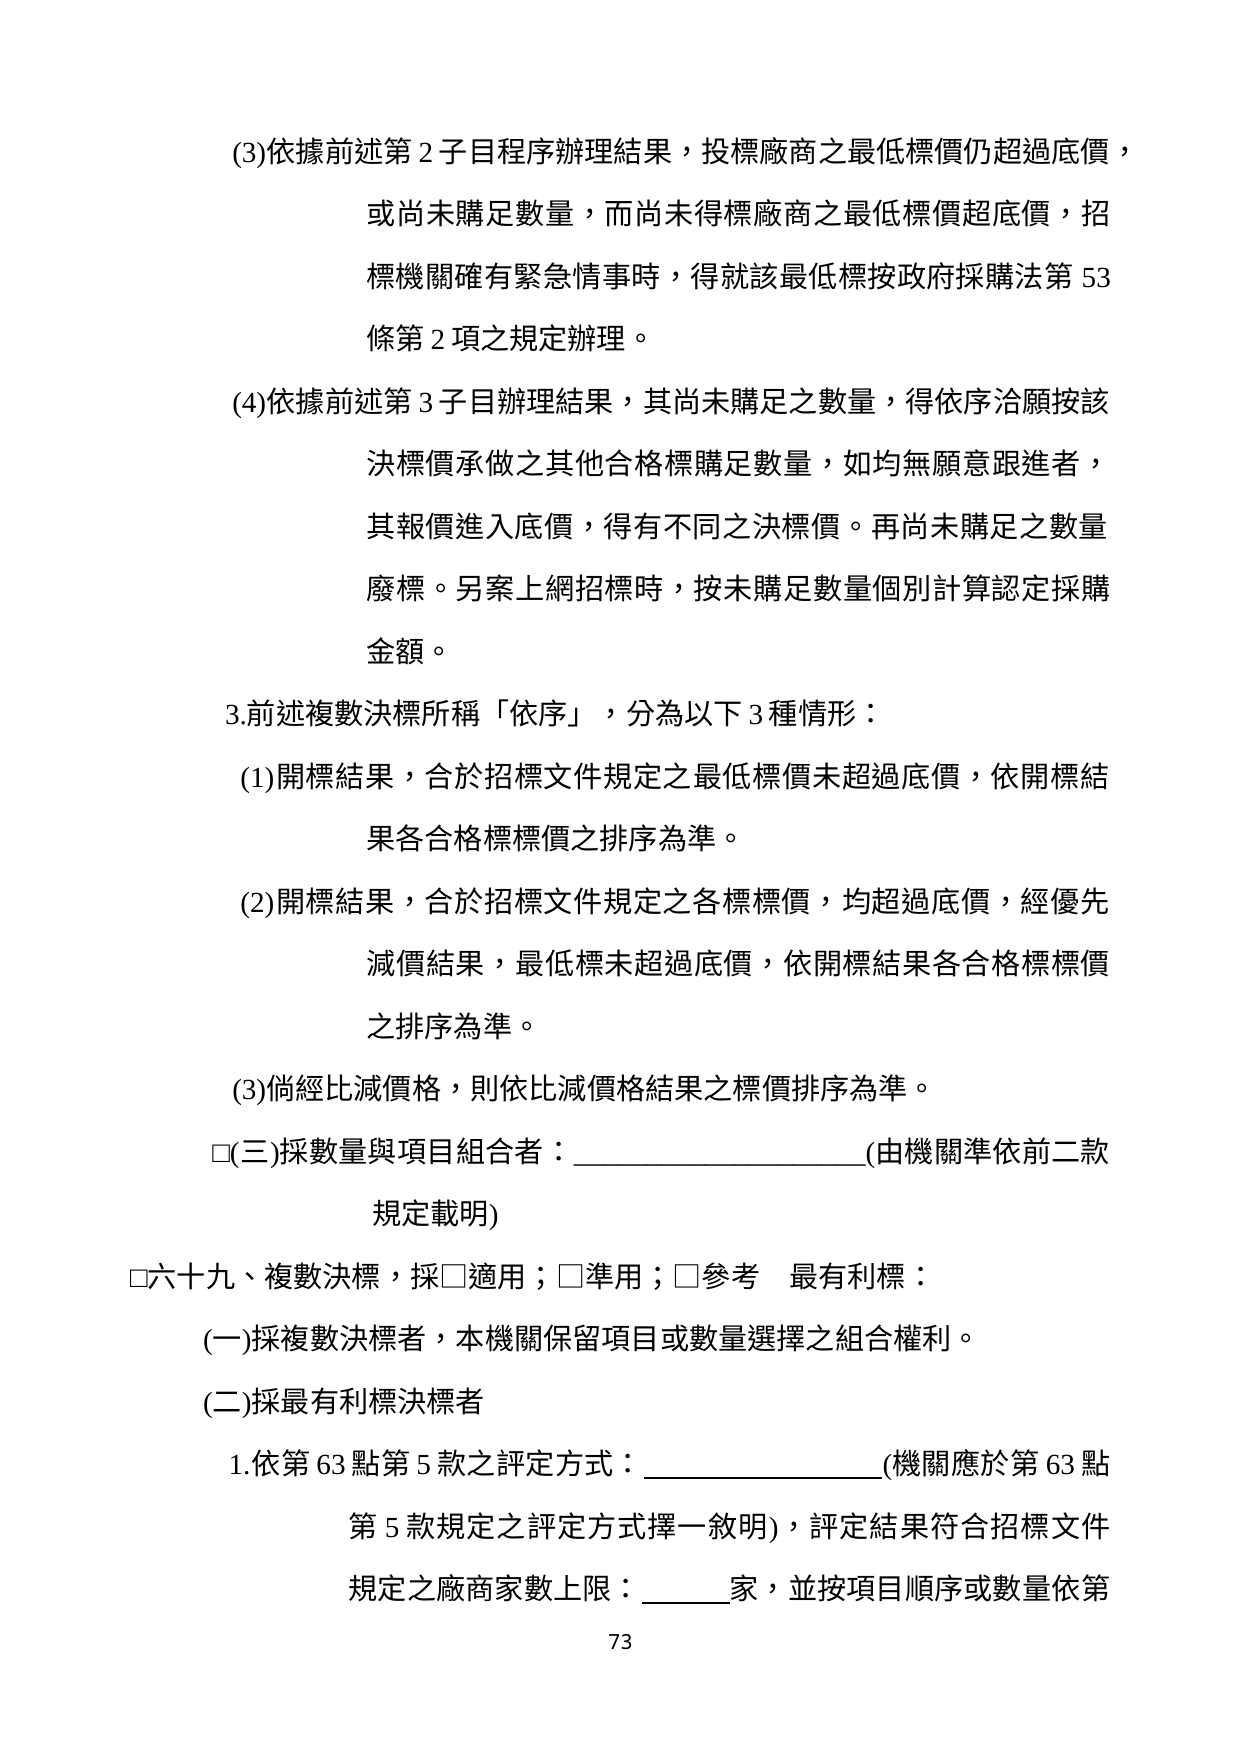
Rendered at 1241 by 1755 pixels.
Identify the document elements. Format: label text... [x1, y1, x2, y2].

text (二)採最有利標決標者 [130, 1358, 1110, 1420]
text 1.依第63點第5款之評定方式： (機關應於第63點第5款規定之評定方式擇一敘明)，評定結果符合招標文件規定之廠商家數上限： 家，並按項目順序或數量依第 [130, 1420, 1110, 1608]
text (一)採複數決標者，本機關保留項目或數量選擇之組合權利。 [130, 1295, 1110, 1358]
text □六十九、複數決標，採□適用；□準用；□參考 最有利標： [130, 1233, 1110, 1295]
text (4)依據前述第3子目辦理結果，其尚未購足之數量，得依序洽願按該決標價承做之其他合格標購足數量，如均無願意跟進者，其報價進入底價，得有不同之決標價。再尚未購足之數量，廢標。另案上網招標時，按未購足數量個別計算認定採購金額。 [130, 358, 1110, 670]
text (3)依據前述第2子目程序辦理結果，投標廠商之最低標價仍超過底價，或尚未購足數量，而尚未得標廠商之最低標價超底價，招標機關確有緊急情事時，得就該最低標按政府採購法第53條第2項之規定辦理。 [130, 108, 1110, 358]
text (1)開標結果，合於招標文件規定之最低標價未超過底價，依開標結果各合格標標價之排序為準。 [130, 733, 1110, 858]
text □(三)採數量與項目組合者：____________________(由機關準依前二款規定載明) [130, 1108, 1110, 1233]
text (2)開標結果，合於招標文件規定之各標標價，均超過底價，經優先減價結果，最低標未超過底價，依開標結果各合格標標價之排序為準。 [130, 858, 1110, 1045]
text (3)倘經比減價格，則依比減價格結果之標價排序為準。 [130, 1045, 1110, 1108]
text 3.前述複數決標所稱「依序」，分為以下3種情形： [130, 670, 1110, 733]
